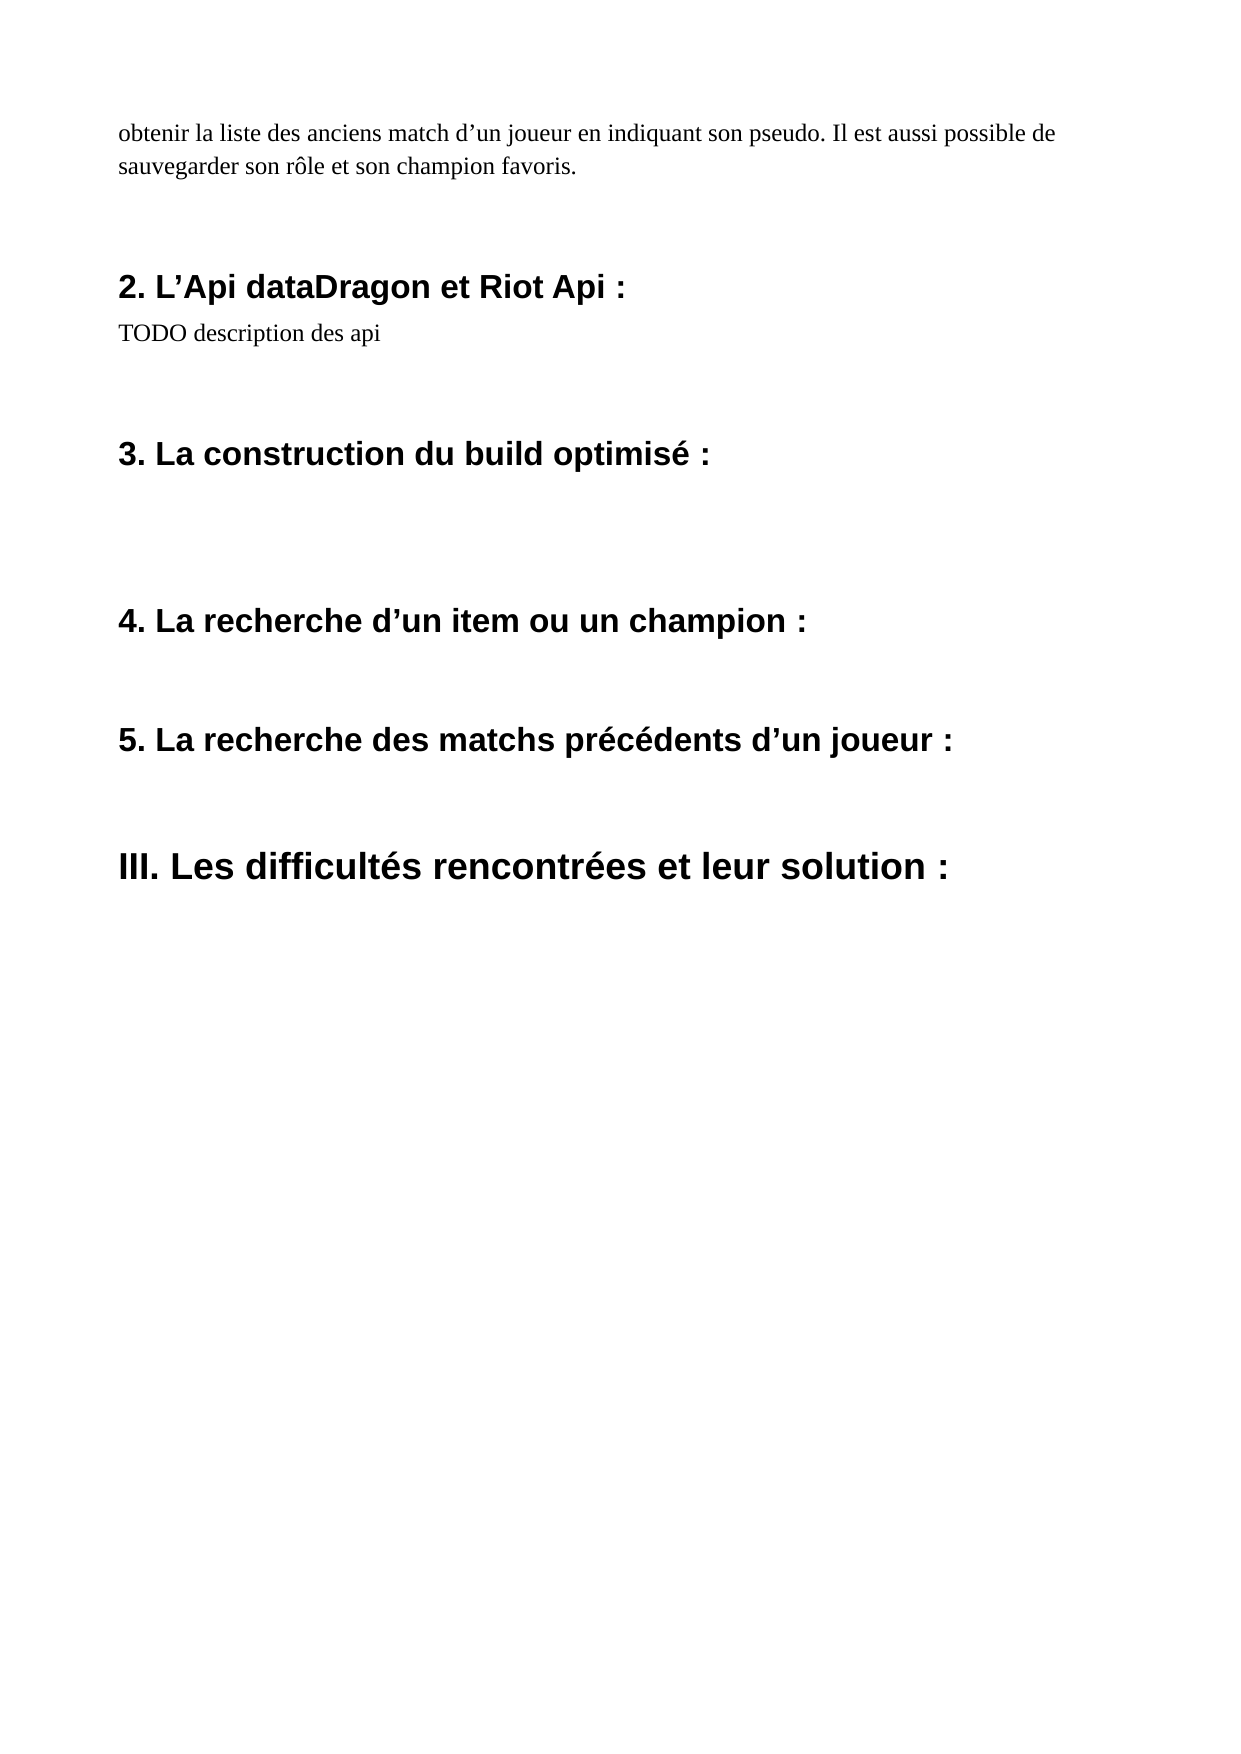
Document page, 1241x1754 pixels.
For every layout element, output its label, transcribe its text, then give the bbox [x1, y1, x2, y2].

text obtenir la liste des anciens match d’un joueur en indiquant son pseudo. Il est aussi possible de sauvegarder son rôle et son champion favoris. [118, 118, 1122, 180]
subtitle 2. L’Api dataDragon et Riot Api : [118, 267, 1122, 306]
subtitle 5. La recherche des matchs précédents d’un joueur : [118, 721, 1122, 759]
subtitle 3. La construction du build optimisé : [118, 434, 1122, 473]
subtitle 4. La recherche d’un item ou un champion : [118, 601, 1122, 639]
subtitle III. Les difficultés rencontrées et leur solution : [118, 844, 1122, 887]
text TODO description des api [118, 318, 1122, 347]
